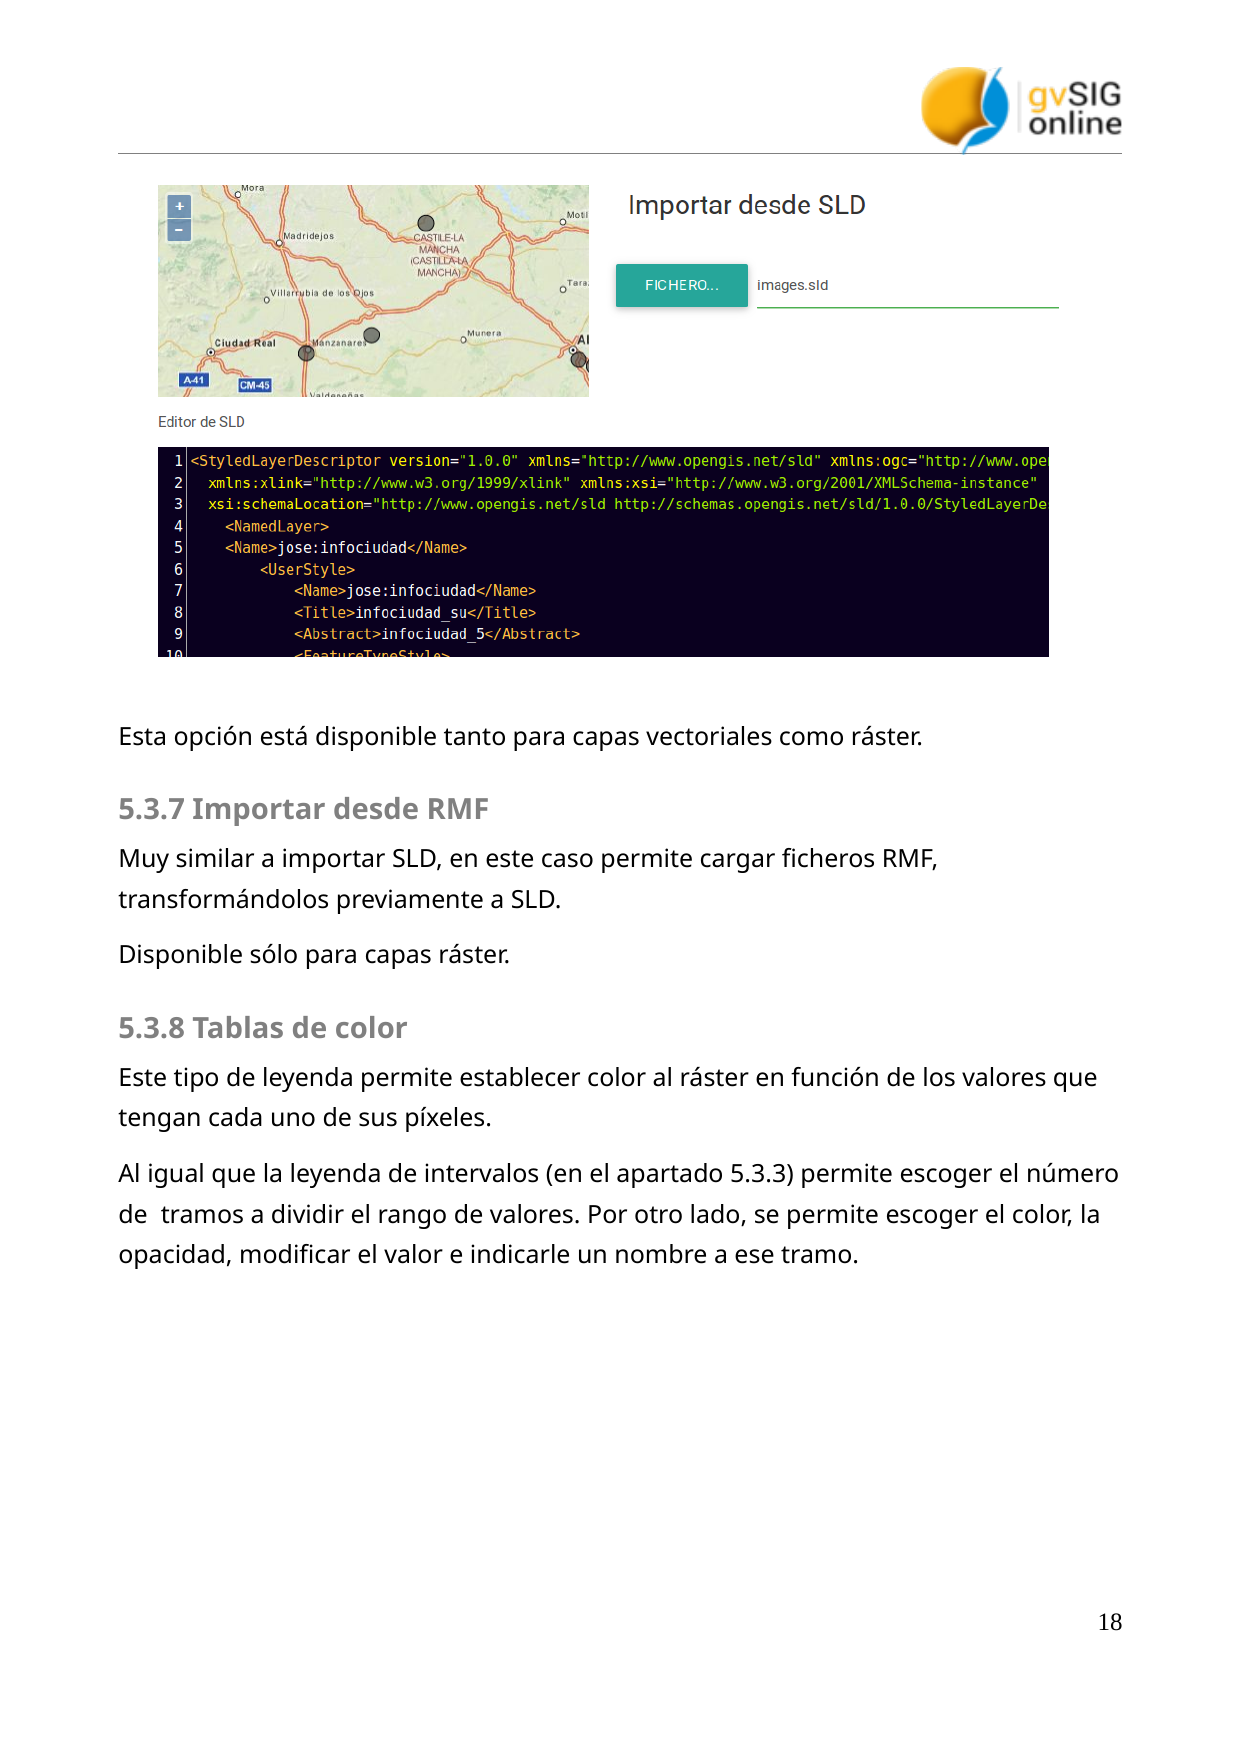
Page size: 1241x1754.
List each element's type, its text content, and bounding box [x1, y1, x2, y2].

text Muy similar a importar SLD, en este caso permite cargar ficheros RMF, transformándolos previamente a SLD. [118, 841, 1122, 916]
subtitle 5.3.8 Tablas de color [118, 1007, 1122, 1047]
text Esta opción está disponible tanto para capas vectoriales como ráster. [118, 718, 1122, 753]
text Al igual que la leyenda de intervalos (en el apartado 5.3.3) permite escoger el número de tramos a dividir el rango de valores. Por otro lado, se permite escoger el color, la opacidad, modificar el valor e indicarle un nombre a ese tramo. [118, 1155, 1122, 1271]
text Disponible sólo para capas ráster. [118, 937, 1122, 971]
text Este tipo de leyenda permite establecer color al ráster en función de los valores que tengan cada uno de sus píxeles. [118, 1059, 1122, 1134]
picture [921, 67, 1122, 155]
subtitle 5.3.7 Importar desde RMF [118, 788, 1122, 828]
picture [118, 182, 1123, 657]
